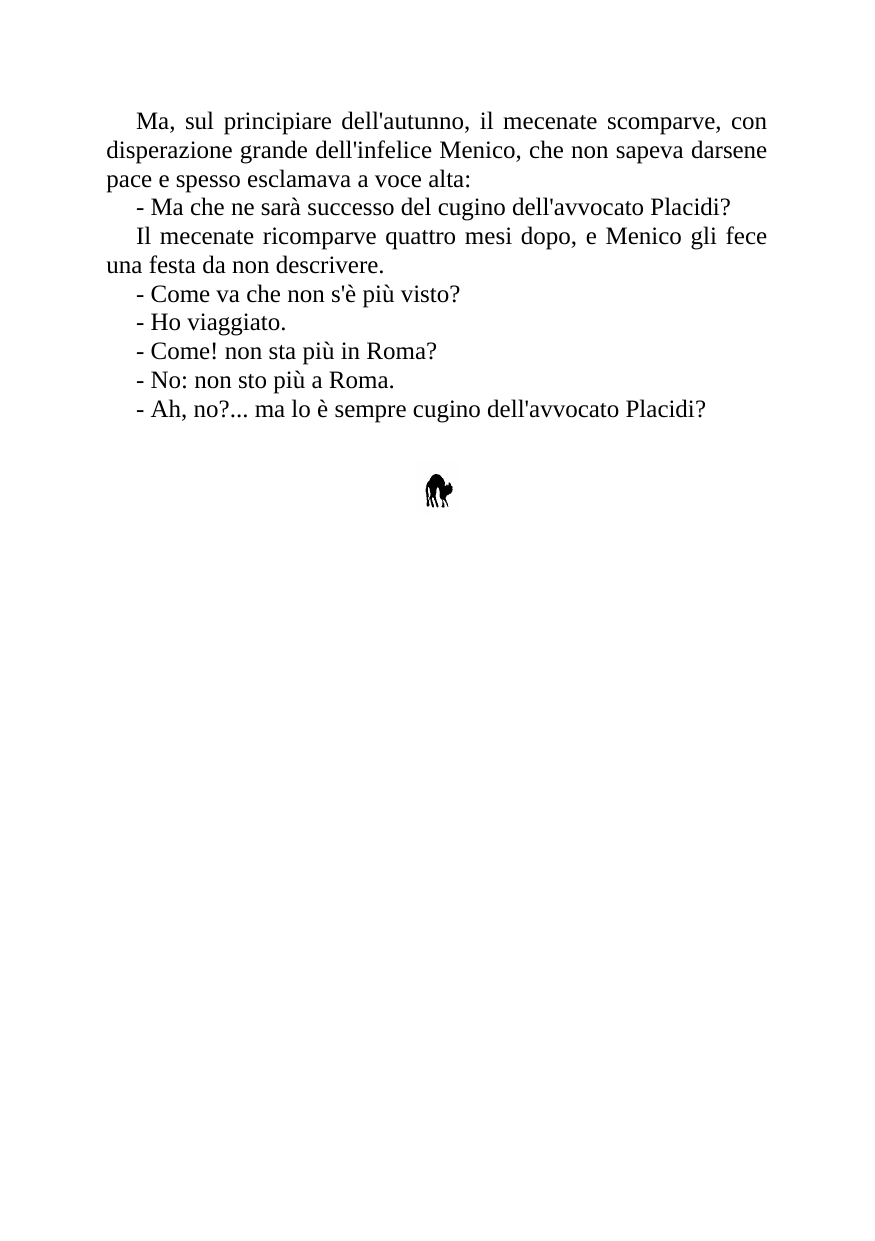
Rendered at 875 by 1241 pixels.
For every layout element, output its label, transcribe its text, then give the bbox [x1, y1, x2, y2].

text - Come va che non s'è più visto? [106, 279, 768, 307]
text - Ah, no?... ma lo è sempre cugino dell'avvocato Placidi? [106, 394, 768, 422]
text - No: non sto più a Roma. [106, 365, 768, 394]
text Ma, sul principiare dell'autunno, il mecenate scomparve, con disperazione grande dell'infelice Menico, che non sapeva darsene pace e spesso esclamava a voce alta: [106, 106, 768, 192]
text - Come! non sta più in Roma? [106, 336, 768, 365]
text - Ho viaggiato. [106, 307, 768, 336]
text Il mecenate ricomparve quattro mesi dopo, e Menico gli fece una festa da non descrivere. [106, 221, 768, 279]
text - Ma che ne sarà successo del cugino dell'avvocato Placidi? [106, 192, 768, 221]
picture [415, 460, 459, 514]
